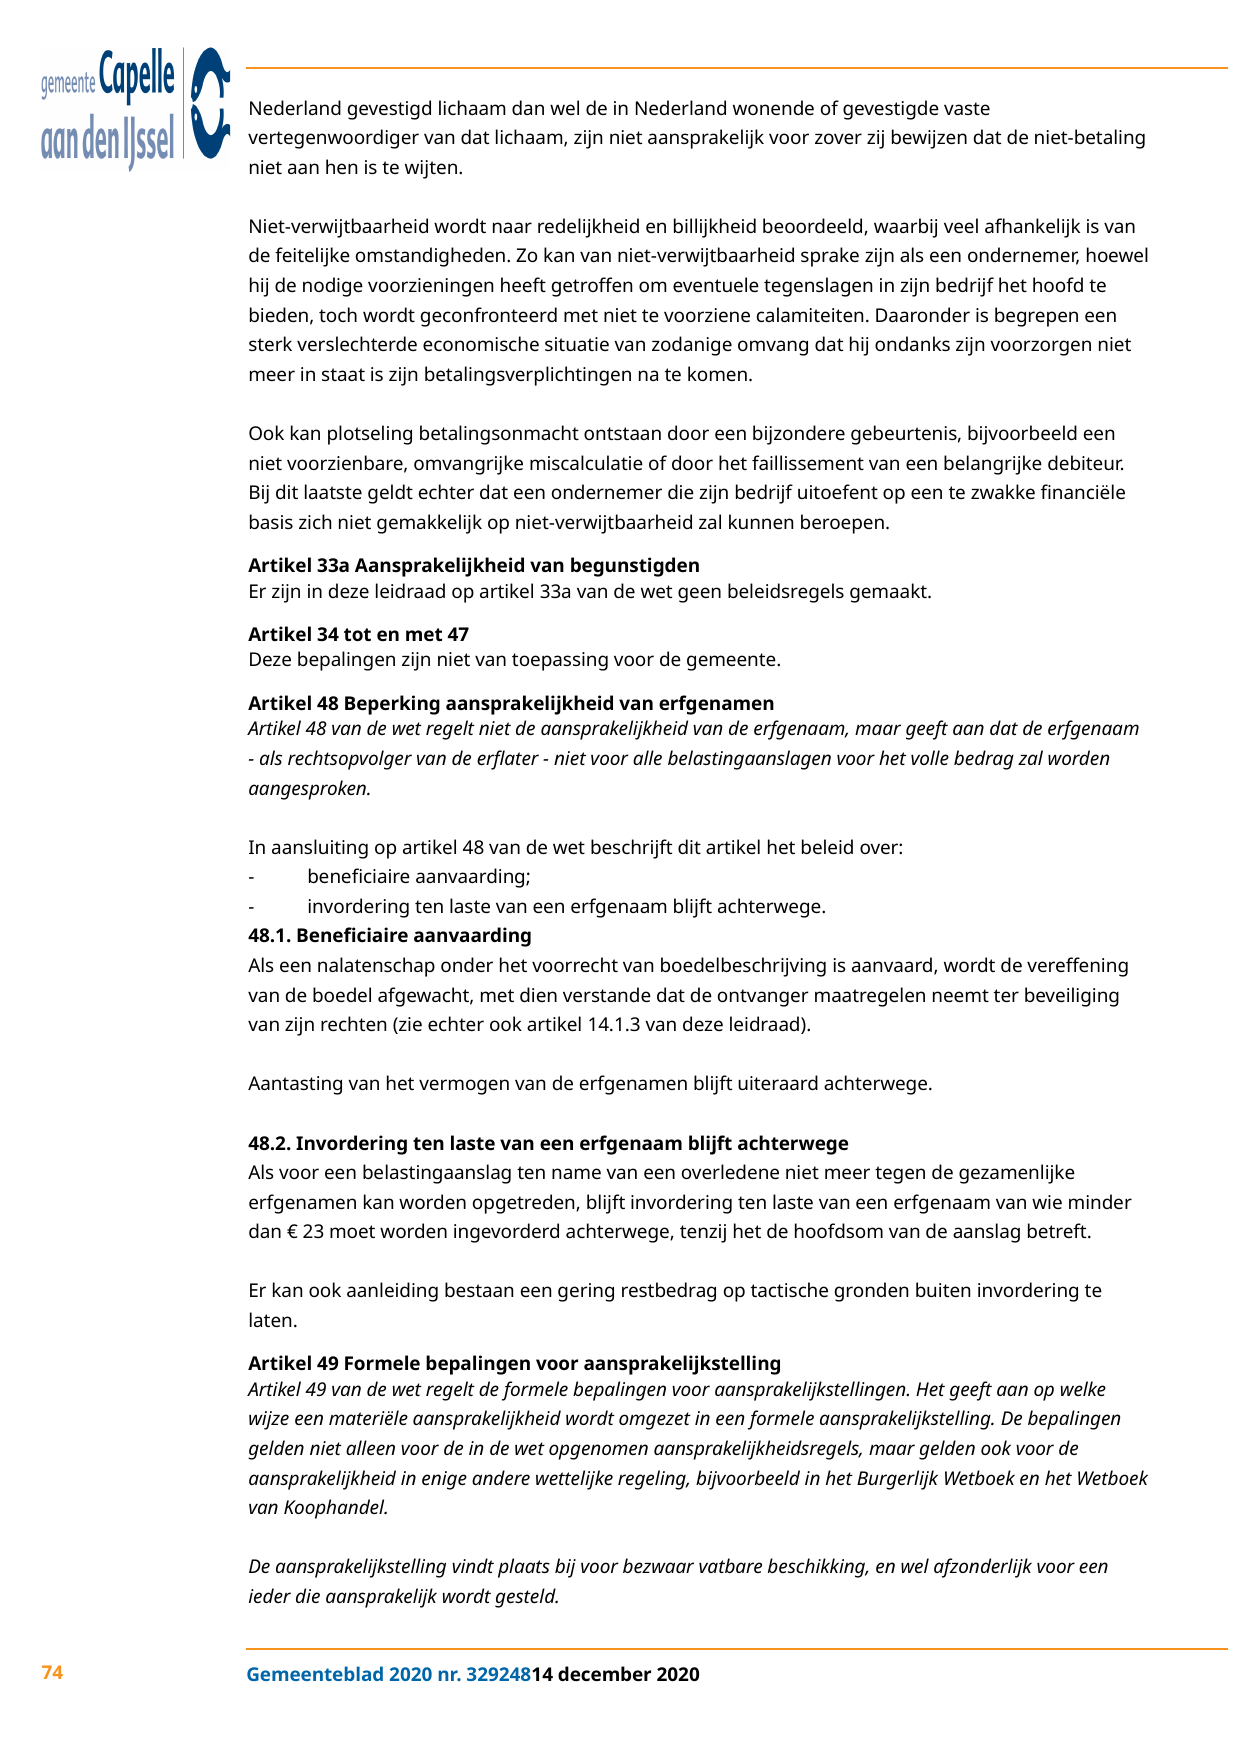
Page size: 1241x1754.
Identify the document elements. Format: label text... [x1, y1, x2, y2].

picture [41, 47, 231, 172]
text Als een nalatenschap onder het voorrecht van boedelbeschrijving is aanvaard, wordt de vereffening van de boedel afgewacht, met dien verstande dat de ontvanger maatregelen neemt ter beveiliging van zijn rechten (zie echter ook artikel 14.1.3 van deze leidraad). [248, 952, 1152, 1037]
list invordering ten laste van een erfgenaam blijft achterwege. [248, 893, 1152, 919]
text Ook kan plotseling betalingsonmacht ontstaan door een bijzondere gebeurtenis, bijvoorbeeld een niet voorzienbare, omvangrijke miscalculatie of door het faillissement van een belangrijke debiteur. Bij dit laatste geldt echter dat een ondernemer die zijn bedrijf uitoefent op een te zwakke financiële basis zich niet gemakkelijk op niet-verwijtbaarheid zal kunnen beroepen. [248, 420, 1152, 535]
text Artikel 33a Aansprakelijkheid van begunstigden [248, 552, 1152, 578]
text Artikel 34 tot en met 47 [248, 621, 1152, 647]
text Deze bepalingen zijn niet van toepassing voor de gemeente. [248, 647, 1152, 672]
text Niet-verwijtbaarheid wordt naar redelijkheid en billijkheid beoordeeld, waarbij veel afhankelijk is van de feitelijke omstandigheden. Zo kan van niet-verwijtbaarheid sprake zijn als een ondernemer, hoewel hij de nodige voorzieningen heeft getroffen om eventuele tegenslagen in zijn bedrijf het hoofd te bieden, toch wordt geconfronteerd met niet te voorziene calamiteiten. Daaronder is begrepen een sterk verslechterde economische situatie van zodanige omvang dat hij ondanks zijn voorzorgen niet meer in staat is zijn betalingsverplichtingen na te komen. [248, 213, 1152, 387]
text Als voor een belastingaanslag ten name van een overledene niet meer tegen de gezamenlijke erfgenamen kan worden opgetreden, blijft invordering ten laste van een erfgenaam van wie minder dan € 23 moet worden ingevorderd achterwege, tenzij het de hoofdsom van de aanslag betreft. [248, 1159, 1152, 1244]
text Nederland gevestigd lichaam dan wel de in Nederland wonende of gevestigde vaste vertegenwoordiger van dat lichaam, zijn niet aansprakelijk voor zover zij bewijzen dat de niet-betaling niet aan hen is te wijten. [248, 95, 1152, 180]
text De aansprakelijkstelling vindt plaats bij voor bezwaar vatbare beschikking, en wel afzonderlijk voor een ieder die aansprakelijk wordt gesteld. [248, 1553, 1152, 1609]
text Artikel 48 van de wet regelt niet de aansprakelijkheid van de erfgenaam, maar geeft aan dat de erfgenaam - als rechtsopvolger van de erflater - niet voor alle belastingaanslagen voor het volle bedrag zal worden aangesproken. [248, 716, 1152, 800]
text 48.1. Beneficiaire aanvaarding [248, 923, 1152, 948]
list beneficiaire aanvaarding; [248, 863, 1152, 889]
text Er zijn in deze leidraad op artikel 33a van de wet geen beleidsregels gemaakt. [248, 578, 1152, 603]
text In aansluiting op artikel 48 van de wet beschrijft dit artikel het beleid over: [248, 834, 1152, 859]
text Artikel 49 Formele bepalingen voor aansprakelijkstelling [248, 1350, 1152, 1376]
text Aantasting van het vermogen van de erfgenamen blijft uiteraard achterwege. [248, 1071, 1152, 1096]
text 48.2. Invordering ten laste van een erfgenaam blijft achterwege [248, 1130, 1152, 1155]
text Artikel 49 van de wet regelt de formele bepalingen voor aansprakelijkstellingen. Het geeft aan op welke wijze een materiële aansprakelijkheid wordt omgezet in een formele aansprakelijkstelling. De bepalingen gelden niet alleen voor de in de wet opgenomen aansprakelijkheidsregels, maar gelden ook voor de aansprakelijkheid in enige andere wettelijke regeling, bijvoorbeeld in het Burgerlijk Wetboek en het Wetboek van Koophandel. [248, 1376, 1152, 1520]
text Artikel 48 Beperking aansprakelijkheid van erfgenamen [248, 690, 1152, 716]
text Er kan ook aanleiding bestaan een gering restbedrag op tactische gronden buiten invordering te laten. [248, 1278, 1152, 1333]
